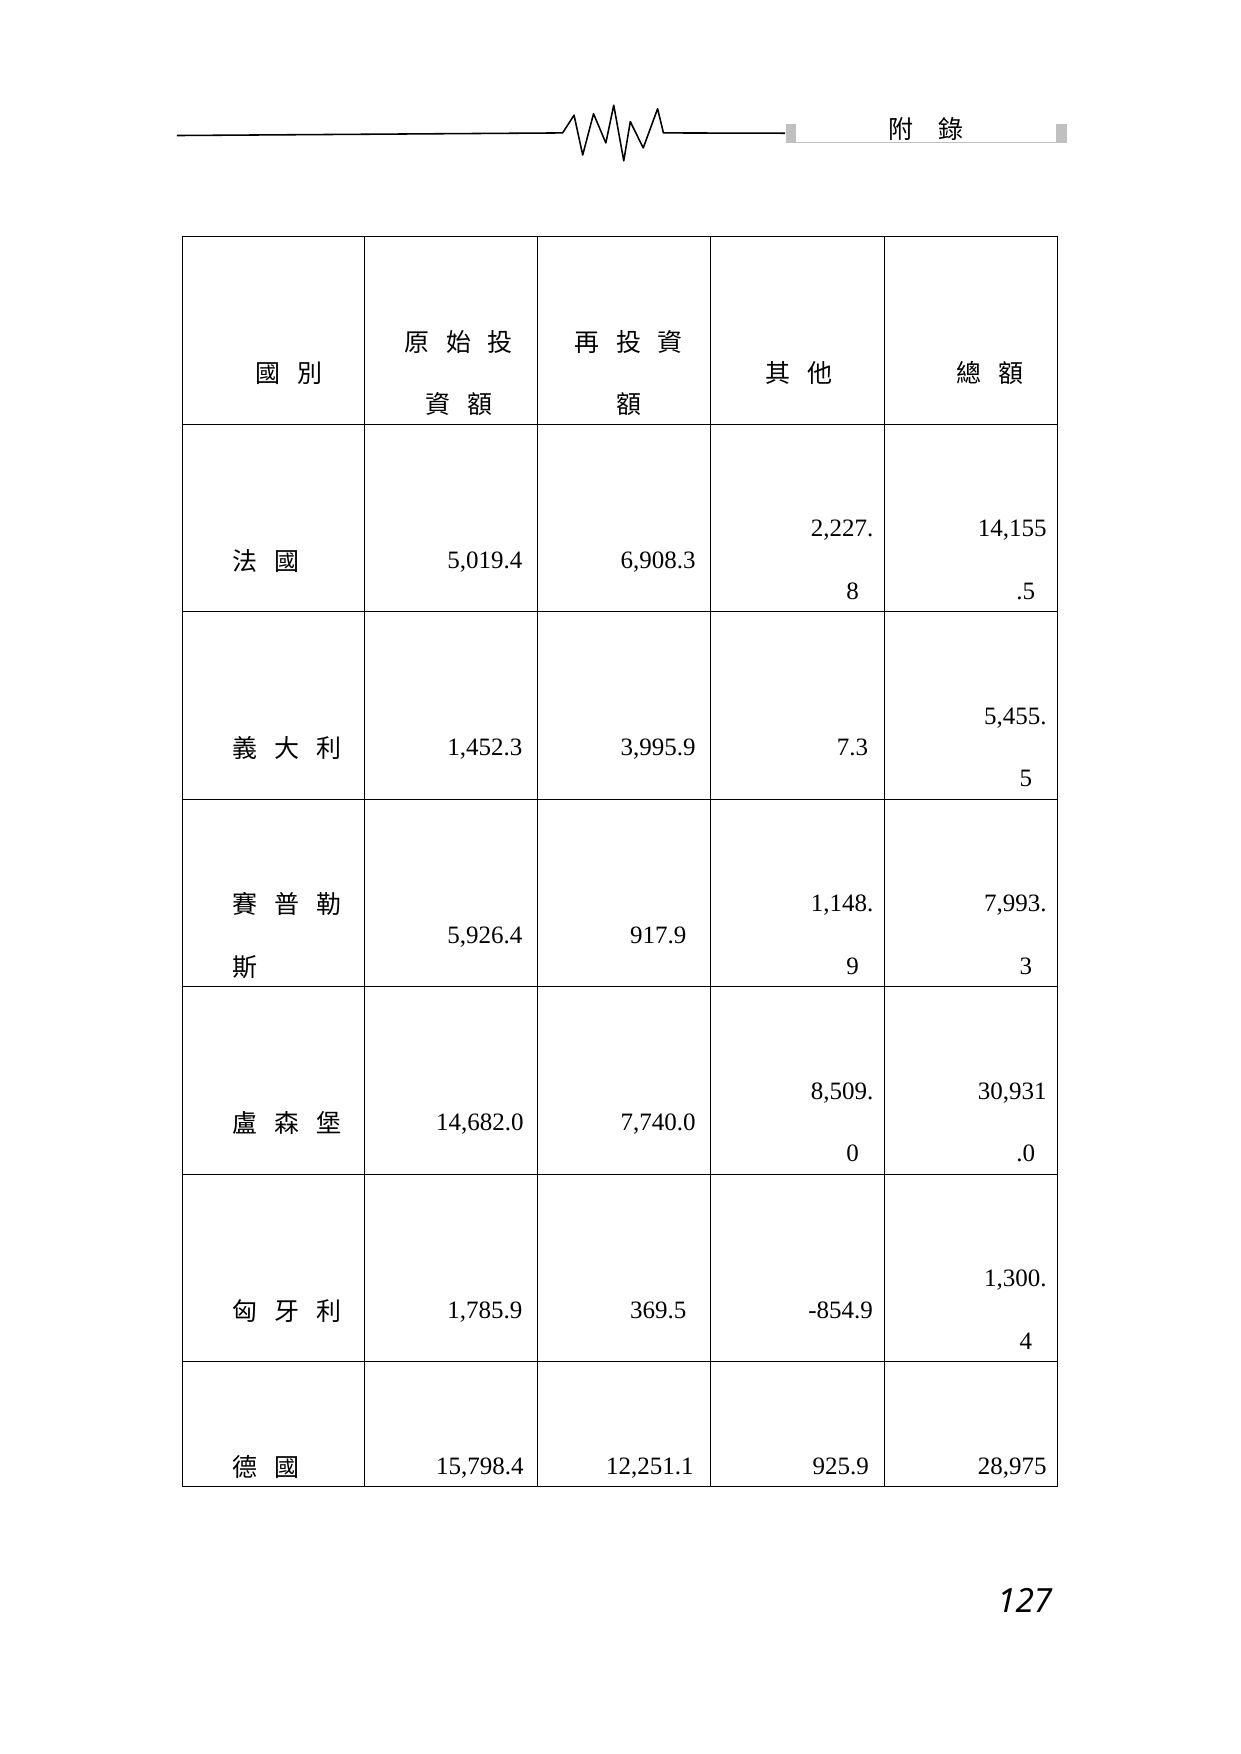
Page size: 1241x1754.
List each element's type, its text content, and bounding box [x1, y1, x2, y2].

table_cell 12,251.1 [538, 1362, 710, 1486]
table_cell 賽普勒斯 [183, 800, 364, 986]
table_cell 5,455.5 [885, 612, 1057, 799]
table_cell 6,908.3 [538, 425, 710, 611]
table_cell 匈牙利 [183, 1175, 364, 1361]
table_cell 2,227.8 [711, 425, 884, 611]
table_cell 1,452.3 [365, 612, 537, 799]
table_cell 8,509.0 [711, 987, 884, 1174]
table_cell 盧森堡 [183, 987, 364, 1174]
table_cell 3,995.9 [538, 612, 710, 799]
table_cell 法國 [183, 425, 364, 611]
table_cell 1,300.4 [885, 1175, 1057, 1361]
table_header 再投資額 [538, 237, 710, 424]
table_cell 7,740.0 [538, 987, 710, 1174]
table_cell 5,926.4 [365, 800, 537, 986]
table_cell 1,148.9 [711, 800, 884, 986]
table_cell 7,993.3 [885, 800, 1057, 986]
table_cell 5,019.4 [365, 425, 537, 611]
table_cell -854.9 [711, 1175, 884, 1361]
table_cell 917.9 [538, 800, 710, 986]
table_cell 14,682.0 [365, 987, 537, 1174]
table_cell 925.9 [711, 1362, 884, 1486]
table_cell 369.5 [538, 1175, 710, 1361]
table_header 總額 [885, 237, 1057, 424]
table_header 原始投資額 [365, 237, 537, 424]
table_cell 1,785.9 [365, 1175, 537, 1361]
table_cell 15,798.4 [365, 1362, 537, 1486]
table_cell 德國 [183, 1362, 364, 1486]
table_cell 義大利 [183, 612, 364, 799]
table_cell 14,155.5 [885, 425, 1057, 611]
table_cell 7.3 [711, 612, 884, 799]
table_cell 30,931.0 [885, 987, 1057, 1174]
table_header 其他 [711, 237, 884, 424]
table_cell 28,975 [885, 1362, 1057, 1486]
table_header 國別 [183, 237, 364, 424]
